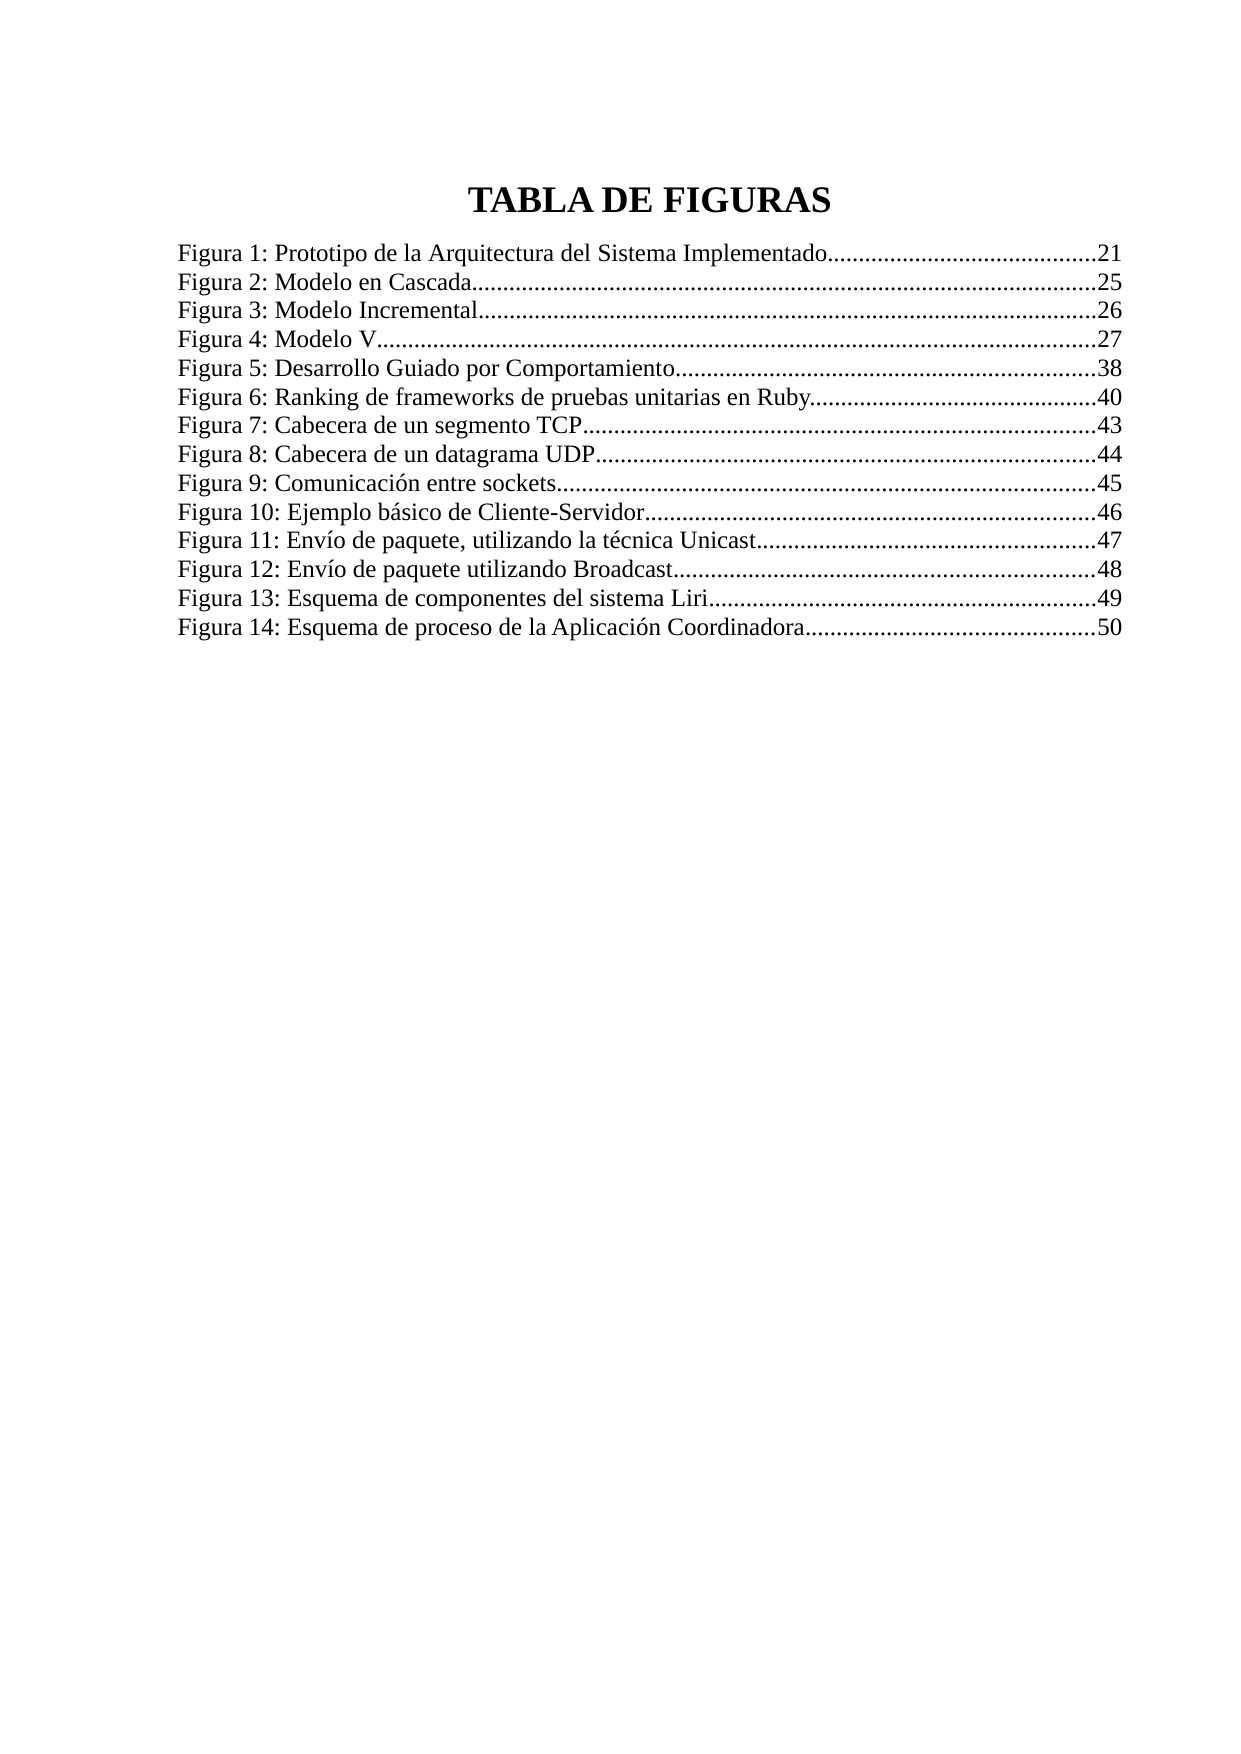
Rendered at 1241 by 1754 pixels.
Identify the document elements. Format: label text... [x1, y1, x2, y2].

text Figura 1: Prototipo de la Arquitectura del Sistema Implementado. 21 [177, 238, 1122, 267]
text Figura 14: Esquema de proceso de la Aplicación Coordinadora. 50 [177, 612, 1122, 641]
text Figura 12: Envío de paquete utilizando Broadcast. 48 [177, 554, 1122, 583]
text Figura 2: Modelo en Cascada. 25 [177, 267, 1122, 296]
text Figura 10: Ejemplo básico de Cliente-Servidor. 46 [177, 497, 1122, 526]
text Figura 7: Cabecera de un segmento TCP. 43 [177, 411, 1122, 439]
text Figura 13: Esquema de componentes del sistema Liri. 49 [177, 583, 1122, 612]
text Figura 4: Modelo V. 27 [177, 324, 1122, 353]
text Figura 5: Desarrollo Guiado por Comportamiento. 38 [177, 353, 1122, 382]
text Tabla de Figuras [177, 177, 1122, 220]
text Figura 8: Cabecera de un datagrama UDP. 44 [177, 439, 1122, 468]
text Figura 6: Ranking de frameworks de pruebas unitarias en Ruby. 40 [177, 382, 1122, 411]
text Figura 11: Envío de paquete, utilizando la técnica Unicast. 47 [177, 526, 1122, 554]
text Figura 9: Comunicación entre sockets. 45 [177, 468, 1122, 497]
text Figura 3: Modelo Incremental. 26 [177, 296, 1122, 324]
